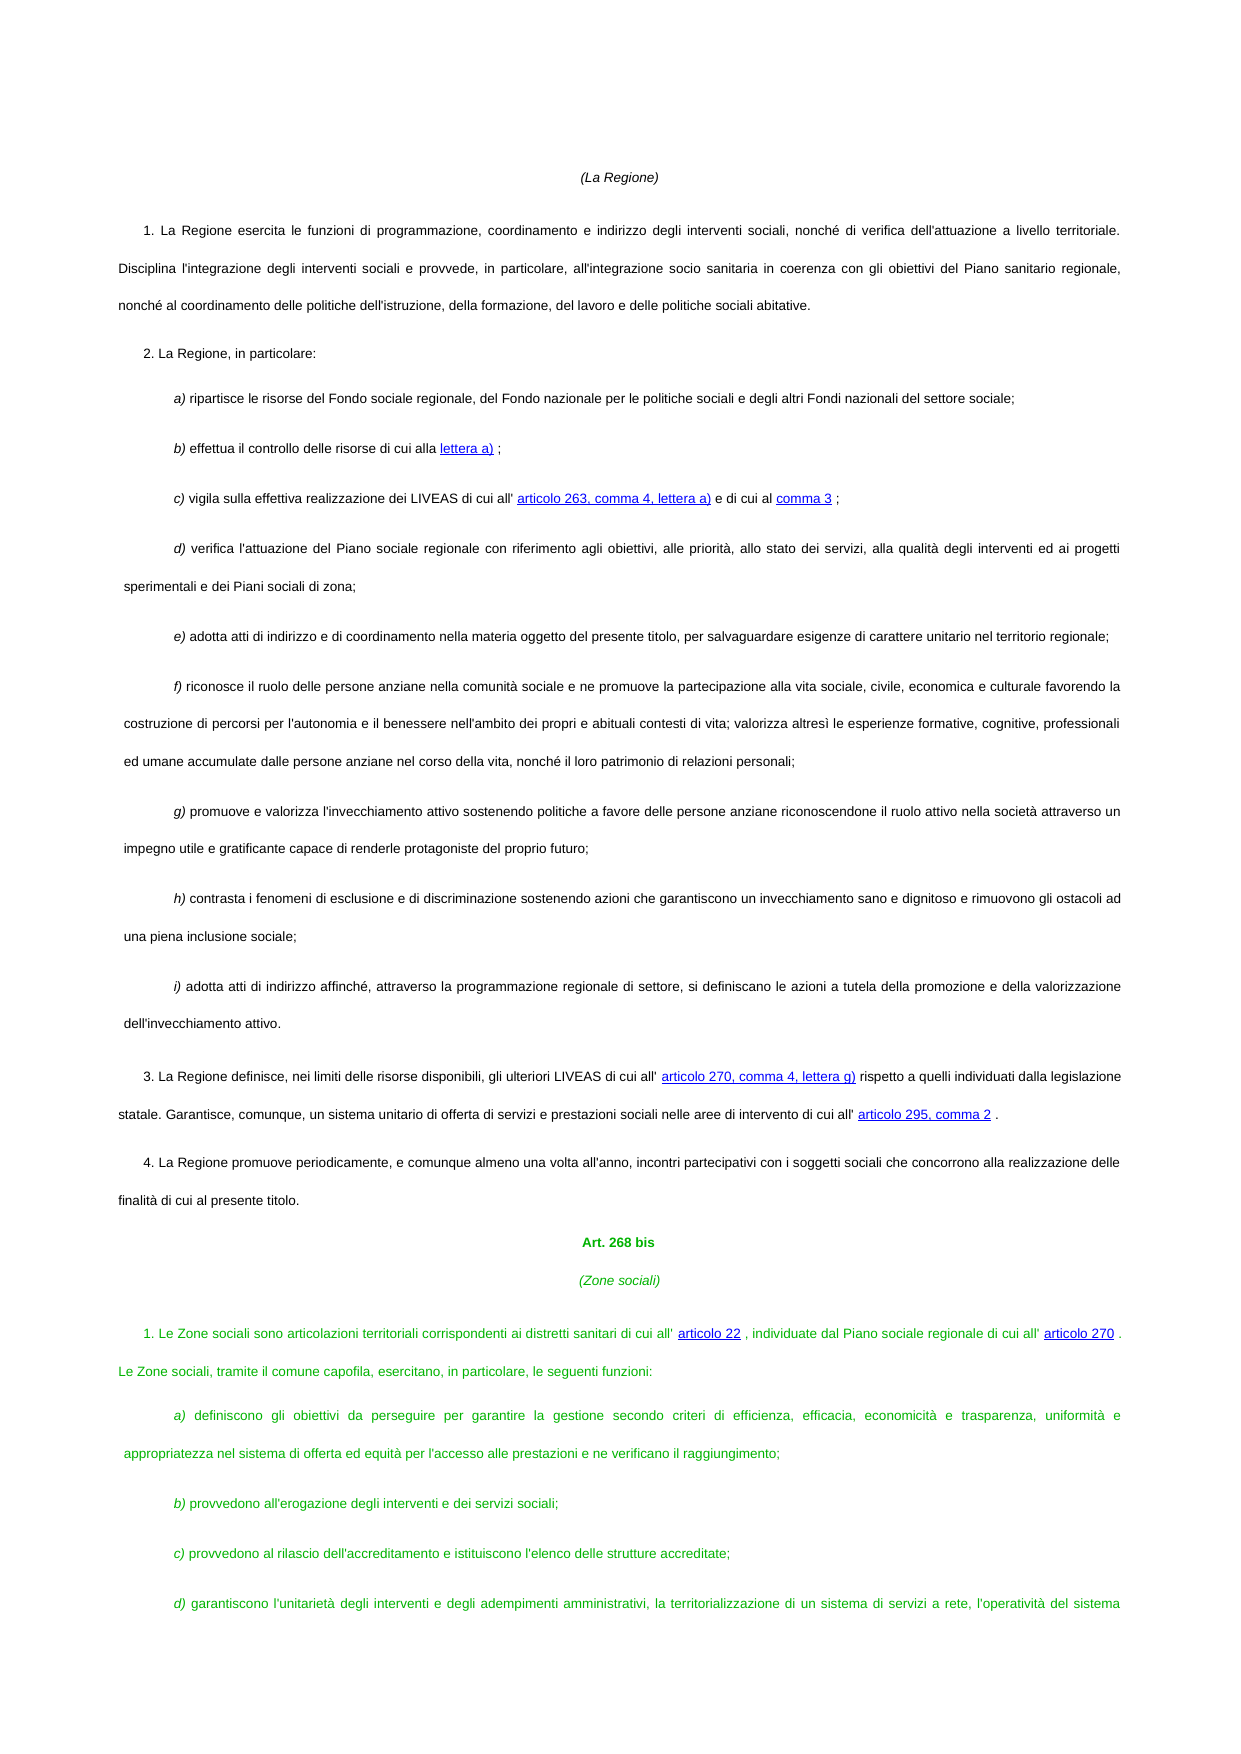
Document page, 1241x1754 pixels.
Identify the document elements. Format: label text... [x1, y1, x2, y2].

table_header (La Regione) 1. La Regione esercita le funzioni di programmazione, coordinamento e indirizzo degli interventi sociali, nonché di verifica dell'attuazione a livello territoriale. Disciplina l'integrazione degli interventi sociali e provvede, in particolare, all'integrazione socio sanitaria in coerenza con gli obiettivi del Piano sanitario regionale, nonché al coordinamento delle politiche dell'istruzione, della formazione, del lavoro e delle politiche sociali abitative. 2. La Regione, in particolare: a) ripartisce le risorse del Fondo sociale regionale, del Fondo nazionale per le politiche sociali e degli altri Fondi nazionali del settore sociale; b) effettua il controllo delle risorse di cui alla lettera a) ; c) vigila sulla effettiva realizzazione dei LIVEAS di cui all' articolo 263, comma 4, lettera a) e di cui al comma 3 ; d) verifica l'attuazione del Piano sociale regionale con riferimento agli obiettivi, alle priorità, allo stato dei servizi, alla qualità degli interventi ed ai progetti sperimentali e dei Piani sociali di zona; e) adotta atti di indirizzo e di coordinamento nella materia oggetto del presente titolo, per salvaguardare esigenze di carattere unitario nel territorio regionale; f) riconosce il ruolo delle persone anziane nella comunità sociale e ne promuove la partecipazione alla vita sociale, civile, economica e culturale favorendo la costruzione di percorsi per l'autonomia e il benessere nell'ambito dei propri e abituali contesti di vita; valorizza altresì le esperienze formative, cognitive, professionali ed umane accumulate dalle persone anziane nel corso della vita, nonché il loro patrimonio di relazioni personali; g) promuove e valorizza l'invecchiamento attivo sostenendo politiche a favore delle persone anziane riconoscendone il ruolo attivo nella società attraverso un impegno utile e gratificante capace di renderle protagoniste del proprio futuro; h) contrasta i fenomeni di esclusione e di discriminazione sostenendo azioni che garantiscono un invecchiamento sano e dignitoso e rimuovono gli ostacoli ad una piena inclusione sociale; i) adotta atti di indirizzo affinché, attraverso la programmazione regionale di settore, si definiscano le azioni a tutela della promozione e della valorizzazione dell'invecchiamento attivo. 3. La Regione definisce, nei limiti delle risorse disponibili, gli ulteriori LIVEAS di cui all' articolo 270, comma 4, lettera g) rispetto a quelli individuati dalla legislazione statale. Garantisce, comunque, un sistema unitario di offerta di servizi e prestazioni sociali nelle aree di intervento di cui all' articolo 295, comma 2 . 4. La Regione promuove periodicamente, e comunque almeno una volta all'anno, incontri partecipativi con i soggetti sociali che concorrono alla realizzazione delle finalità di cui al presente titolo. Art. 268 bis (Zone sociali) 1. Le Zone sociali sono articolazioni territoriali corrispondenti ai distretti sanitari di cui all' articolo 22 , individuate dal Piano sociale regionale di cui all' articolo 270 . Le Zone sociali, tramite il comune capofila, esercitano, in particolare, le seguenti funzioni: a) definiscono gli obiettivi da perseguire per garantire la gestione secondo criteri di efficienza, efficacia, economicità e trasparenza, uniformità e appropriatezza nel sistema di offerta ed equità per l'accesso alle prestazioni e ne verificano il raggiungimento; b) provvedono all'erogazione degli interventi e dei servizi sociali; c) provvedono al rilascio dell'accreditamento e istituiscono l'elenco delle strutture accreditate; d) garantiscono l'unitarietà degli interventi e degli adempimenti amministrativi, la territorializzazione di un sistema di servizi a rete, l'operatività del sistema [118, 148, 1122, 1611]
